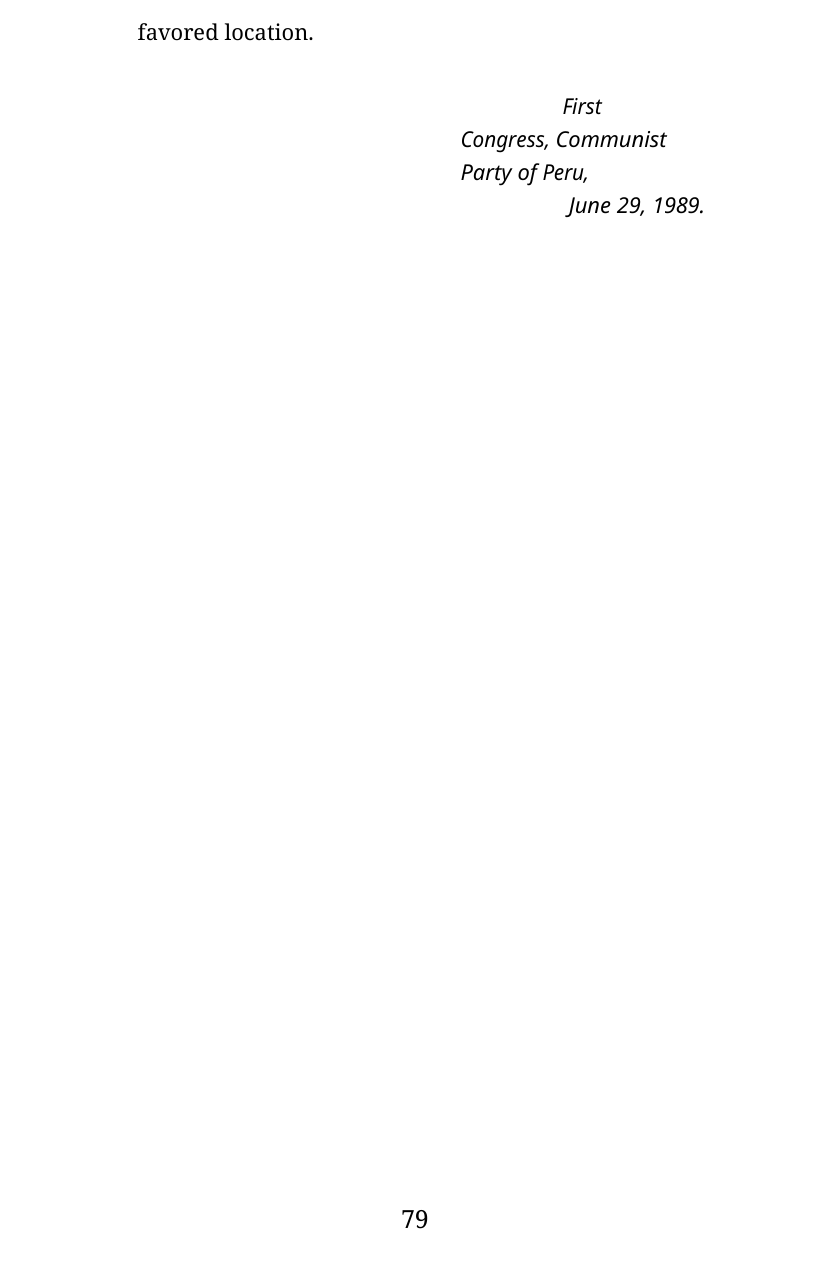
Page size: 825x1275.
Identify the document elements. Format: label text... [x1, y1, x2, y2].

text June 29, 1989. [569, 190, 752, 219]
text First Congress, Communist Party of Peru, [460, 91, 693, 187]
text favored location. [137, 17, 688, 46]
